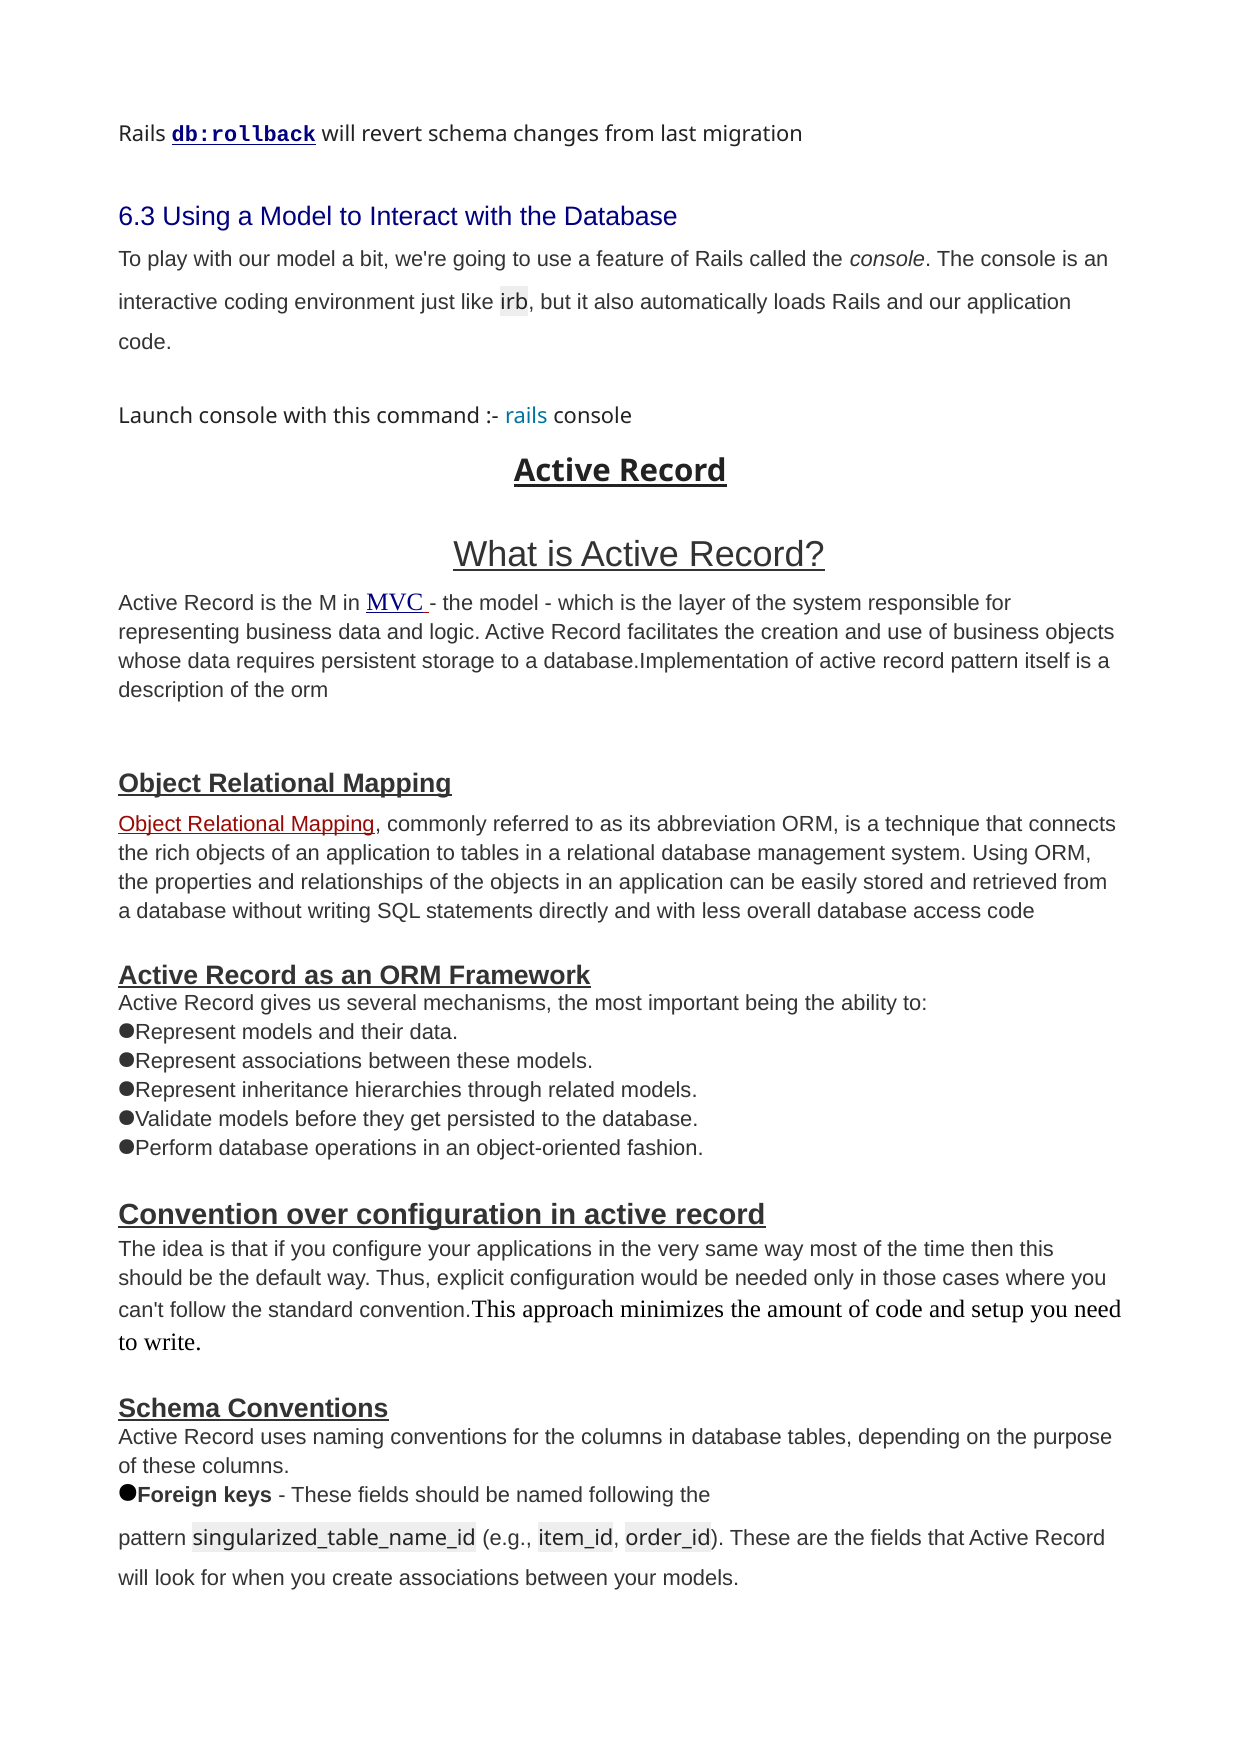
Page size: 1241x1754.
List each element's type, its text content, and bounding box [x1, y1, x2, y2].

subtitle Object Relational Mapping [118, 768, 1122, 798]
subtitle Schema Conventions [118, 1393, 1122, 1423]
list Validate models before they get persisted to the database. [118, 1106, 1122, 1131]
text Launch console with this command :- rails console [118, 367, 1122, 429]
text Convention over configuration in active record [118, 1197, 1122, 1231]
text Active Record gives us several mechanisms, the most important being the ability to: [118, 990, 1122, 1015]
text Active Record [118, 448, 1122, 491]
list Represent inheritance hierarchies through related models. [118, 1077, 1122, 1102]
text Object Relational Mapping, commonly referred to as its abbreviation ORM, is a technique that connects the rich objects of an application to tables in a relational database management system. Using ORM, the properties and relationships of the objects in an application can be easily stored and retrieved from a database without writing SQL statements directly and with less overall database access code [118, 811, 1122, 923]
subtitle What is Active Record? [156, 533, 1122, 574]
list Represent models and their data. [118, 1019, 1122, 1044]
subtitle 6.3 Using a Model to Interact with the Database [118, 201, 1122, 231]
list Represent associations between these models. [118, 1048, 1122, 1073]
list Foreign keys - These fields should be named following the pattern singularized_table_name_id (e.g., item_id, order_id). These are the fields that Active Record will look for when you create associations between your models. [118, 1481, 1122, 1590]
list Perform database operations in an object-oriented fashion. [118, 1135, 1122, 1160]
text The idea is that if you configure your applications in the very same way most of the time then this should be the default way. Thus, explicit configuration would be needed only in those cases where you can't follow the standard convention.This approach minimizes the amount of code and setup you need to write. [118, 1236, 1122, 1356]
subtitle Active Record as an ORM Framework [118, 960, 1122, 990]
text Active Record uses naming conventions for the columns in database tables, depending on the purpose of these columns. [118, 1423, 1122, 1478]
text To play with our model a bit, we're going to use a feature of Rails called the console. The console is an interactive coding environment just like irb, but it also automatically loads Rails and our application code. [118, 246, 1122, 354]
text Rails db:rollback will revert schema changes from last migration [118, 118, 1122, 148]
text Active Record is the M in MVC - the model - which is the layer of the system responsible for representing business data and logic. Active Record facilitates the creation and use of business objects whose data requires persistent storage to a database.Implementation of active record pattern itself is a description of the orm [118, 587, 1122, 702]
